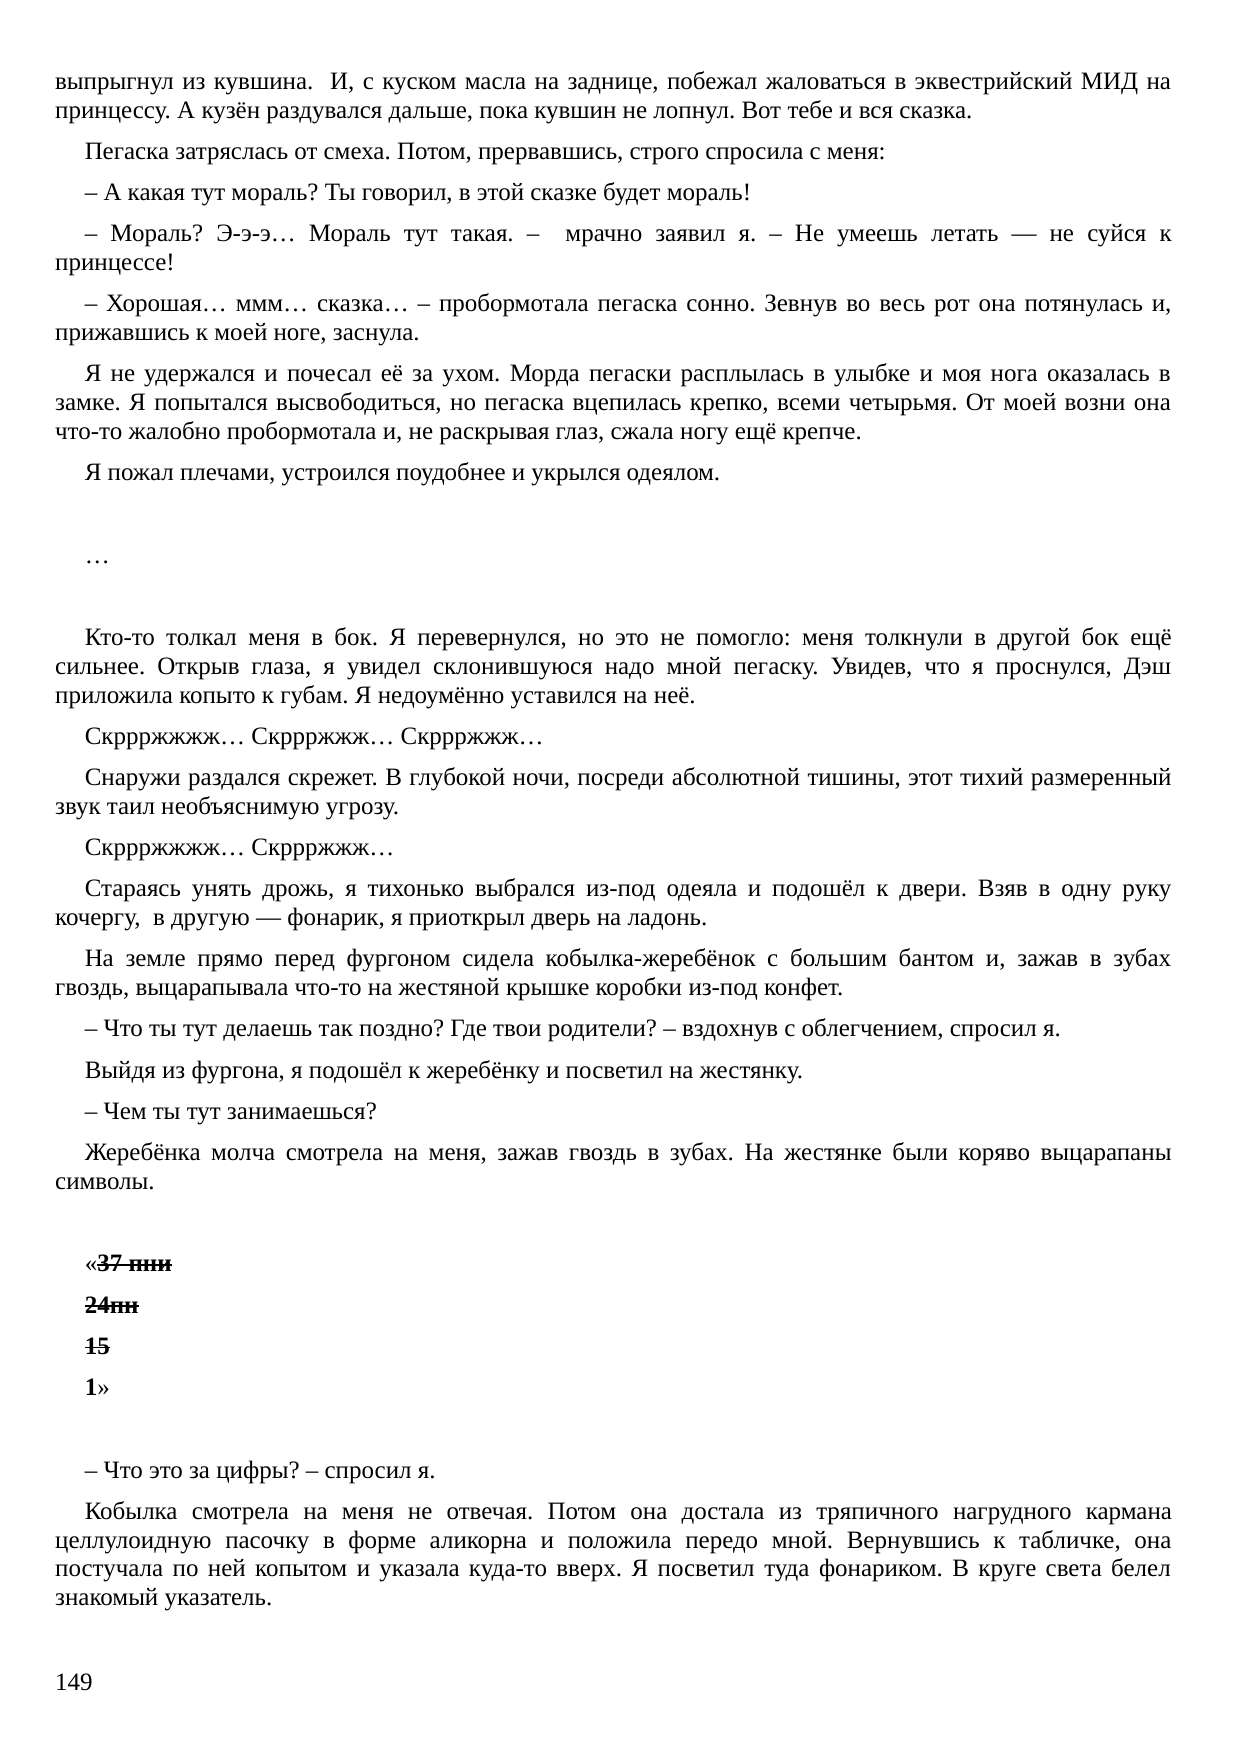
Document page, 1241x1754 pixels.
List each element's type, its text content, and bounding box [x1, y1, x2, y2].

text 15 [55, 1331, 1173, 1360]
text 24пн [55, 1290, 1173, 1318]
text – Что это за цифры? – спросил я. [55, 1455, 1173, 1483]
text 1» [55, 1372, 1173, 1401]
text Скррржжжж… Скррржжж… [55, 832, 1173, 861]
text Скррржжжж… Скррржжж… Скррржжж… [55, 721, 1173, 750]
text Кобылка смотрела на меня не отвечая. Потом она достала из тряпичного нагрудного кармана целлулоидную пасочку в форме аликорна и положила передо мной. Вернувшись к табличке, она постучала по ней копытом и указала куда-то вверх. Я посветил туда фонариком. В круге света белел знакомый указатель. [55, 1496, 1173, 1611]
text Кто-то толкал меня в бок. Я перевернулся, но это не помогло: меня толкнули в другой бок ещё сильнее. Открыв глаза, я увидел склонившуюся надо мной пегаску. Увидев, что я проснулся, Дэш приложила копыто к губам. Я недоумённо уставился на неё. [55, 622, 1173, 708]
text … [55, 540, 1173, 568]
text Я пожал плечами, устроился поудобнее и укрылся одеялом. [55, 457, 1173, 486]
text Жеребёнка молча смотрела на меня, зажав гвоздь в зубах. На жестянке были коряво выцарапаны символы. [55, 1137, 1173, 1195]
text – Мораль? Э-э-э… Мораль тут такая. – мрачно заявил я. – Не умеешь летать — не суйся к принцессе! [55, 218, 1173, 276]
text Пегаска затряслась от смеха. Потом, прервавшись, строго спросила с меня: [55, 136, 1173, 165]
text Стараясь унять дрожь, я тихонько выбрался из-под одеяла и подошёл к двери. Взяв в одну руку кочергу, в другую — фонарик, я приоткрыл дверь на ладонь. [55, 873, 1173, 931]
text На земле прямо перед фургоном сидела кобылка-жеребёнок с большим бантом и, зажав в зубах гвоздь, выцарапывала что-то на жестяной крышке коробки из-под конфет. [55, 943, 1173, 1001]
text – Что ты тут делаешь так поздно? Где твои родители? – вздохнув с облегчением, спросил я. [55, 1013, 1173, 1042]
text выпрыгнул из кувшина. И, с куском масла на заднице, побежал жаловаться в эквестрийский МИД на принцессу. А кузён раздувался дальше, пока кувшин не лопнул. Вот тебе и вся сказка. [55, 66, 1173, 123]
text – Хорошая… ммм… сказка… – пробормотала пегаска сонно. Зевнув во весь рот она потянулась и, прижавшись к моей ноге, заснула. [55, 288, 1173, 346]
text – А какая тут мораль? Ты говорил, в этой сказке будет мораль! [55, 177, 1173, 206]
text «37 пни [55, 1248, 1173, 1277]
text Я не удержался и почесал её за ухом. Морда пегаски расплылась в улыбке и моя нога оказалась в замке. Я попытался высвободиться, но пегаска вцепилась крепко, всеми четырьмя. От моей возни она что-то жалобно пробормотала и, не раскрывая глаз, сжала ногу ещё крепче. [55, 358, 1173, 445]
text – Чем ты тут занимаешься? [55, 1096, 1173, 1125]
text Снаружи раздался скрежет. В глубокой ночи, посреди абсолютной тишины, этот тихий размеренный звук таил необъяснимую угрозу. [55, 762, 1173, 820]
text Выйдя из фургона, я подошёл к жеребёнку и посветил на жестянку. [55, 1055, 1173, 1083]
